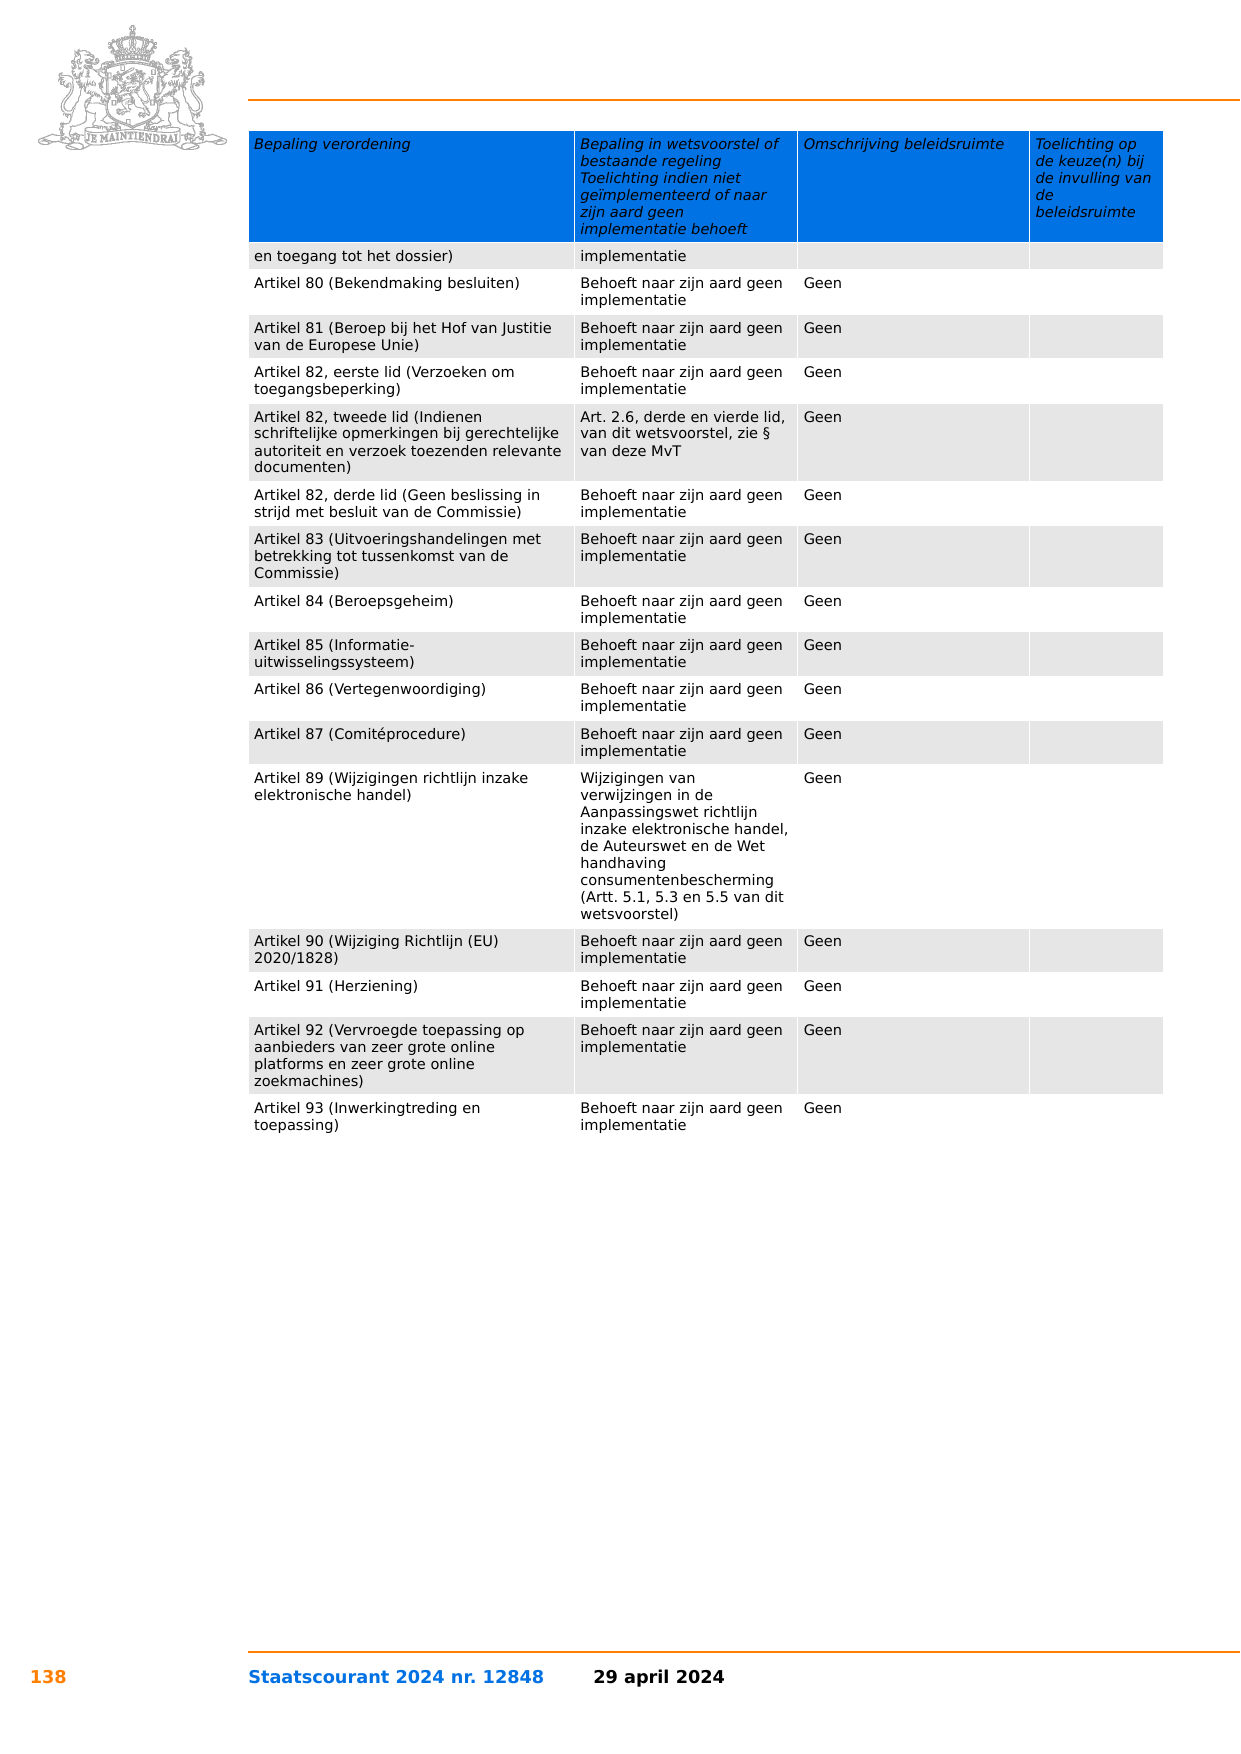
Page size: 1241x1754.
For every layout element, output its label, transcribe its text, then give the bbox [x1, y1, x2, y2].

table_cell Behoeft naar zijn aard geen implementatie [575, 973, 797, 1016]
table_cell Artikel 80 (Bekendmaking besluiten) [249, 271, 574, 314]
table_cell Geen [798, 526, 1029, 587]
table_cell Behoeft naar zijn aard geen implementatie [575, 1096, 797, 1139]
table_cell Geen [798, 482, 1029, 525]
table_cell Artikel 84 (Beroepsgeheim) [249, 588, 574, 631]
table_cell Artikel 92 (Vervroegde toepassing op aanbieders van zeer grote online platforms en zeer grote online zoekmachines) [249, 1017, 574, 1094]
table_cell en toegang tot het dossier) [249, 243, 574, 269]
table_cell Geen [798, 1017, 1029, 1094]
table_cell Artikel 85 (Informatie-uitwisselingssysteem) [249, 632, 574, 676]
table_cell [1030, 765, 1163, 927]
table_cell Geen [798, 588, 1029, 631]
table_cell Behoeft naar zijn aard geen implementatie [575, 632, 797, 676]
table_cell Artikel 91 (Herziening) [249, 973, 574, 1016]
table_cell [1030, 271, 1163, 314]
table_cell Geen [798, 404, 1029, 481]
table_cell Behoeft naar zijn aard geen implementatie [575, 526, 797, 587]
table_cell Artikel 81 (Beroep bij het Hof van Justitie van de Europese Unie) [249, 315, 574, 358]
table_cell Behoeft naar zijn aard geen implementatie [575, 271, 797, 314]
table_header Toelichting op de keuze(n) bij de invulling van de beleidsruimte [1030, 131, 1163, 242]
table_cell [1030, 929, 1163, 972]
table_cell Geen [798, 973, 1029, 1016]
table_cell [1030, 359, 1163, 403]
table_cell Wijzigingen van verwijzingen in de Aanpassingswet richtlijn inzake elektronische handel, de Auteurswet en de Wet handhaving consumentenbescherming (Artt. 5.1, 5.3 en 5.5 van dit wetsvoorstel) [575, 765, 797, 927]
table_cell Art. 2.6, derde en vierde lid, van dit wetsvoorstel, zie § van deze MvT [575, 404, 797, 481]
table_cell Artikel 83 (Uitvoeringshandelingen met betrekking tot tussenkomst van de Commissie) [249, 526, 574, 587]
table_cell Behoeft naar zijn aard geen implementatie [575, 677, 797, 720]
table_cell [1030, 677, 1163, 720]
table_cell Behoeft naar zijn aard geen implementatie [575, 1017, 797, 1094]
table_cell [1030, 315, 1163, 358]
table_cell Behoeft naar zijn aard geen implementatie [575, 721, 797, 764]
table_cell Artikel 87 (Comitéprocedure) [249, 721, 574, 764]
table_cell Artikel 82, tweede lid (Indienen schriftelijke opmerkingen bij gerechtelijke autoriteit en verzoek toezenden relevante documenten) [249, 404, 574, 481]
table_cell Behoeft naar zijn aard geen implementatie [575, 929, 797, 972]
table_cell Artikel 89 (Wijzigingen richtlijn inzake elektronische handel) [249, 765, 574, 927]
table_cell Behoeft naar zijn aard geen implementatie [575, 359, 797, 403]
table_cell [1030, 404, 1163, 481]
table_cell Geen [798, 1096, 1029, 1139]
table_cell [1030, 721, 1163, 764]
table_cell [1030, 632, 1163, 676]
table_cell Geen [798, 359, 1029, 403]
table_cell Artikel 82, derde lid (Geen beslissing in strijd met besluit van de Commissie) [249, 482, 574, 525]
table_cell Artikel 82, eerste lid (Verzoeken om toegangsbeperking) [249, 359, 574, 403]
table_cell [1030, 588, 1163, 631]
table_cell Geen [798, 271, 1029, 314]
table_cell [1030, 1017, 1163, 1094]
table_cell Geen [798, 765, 1029, 927]
table_cell Geen [798, 677, 1029, 720]
table_cell [1030, 973, 1163, 1016]
table_header Bepaling verordening [249, 131, 574, 242]
table_cell [1030, 482, 1163, 525]
table_cell Geen [798, 929, 1029, 972]
table_cell Behoeft naar zijn aard geen implementatie [575, 588, 797, 631]
table_cell Geen [798, 632, 1029, 676]
picture [38, 25, 227, 150]
table_cell Behoeft naar zijn aard geen implementatie [575, 315, 797, 358]
table_cell Geen [798, 721, 1029, 764]
table_cell Artikel 90 (Wijziging Richtlijn (EU) 2020/1828) [249, 929, 574, 972]
table_cell Artikel 93 (Inwerkingtreding en toepassing) [249, 1096, 574, 1139]
table_cell [1030, 243, 1163, 269]
table_cell [1030, 1096, 1163, 1139]
table_cell Artikel 86 (Vertegenwoordiging) [249, 677, 574, 720]
table_cell [798, 243, 1029, 269]
table_header Bepaling in wetsvoorstel of bestaande regeling Toelichting indien niet geïmplementeerd of naar zijn aard geen implementatie behoeft [575, 131, 797, 242]
table_cell implementatie [575, 243, 797, 269]
table_header Omschrijving beleidsruimte [798, 131, 1029, 242]
table_cell [1030, 526, 1163, 587]
table_cell Geen [798, 315, 1029, 358]
table_cell Behoeft naar zijn aard geen implementatie [575, 482, 797, 525]
